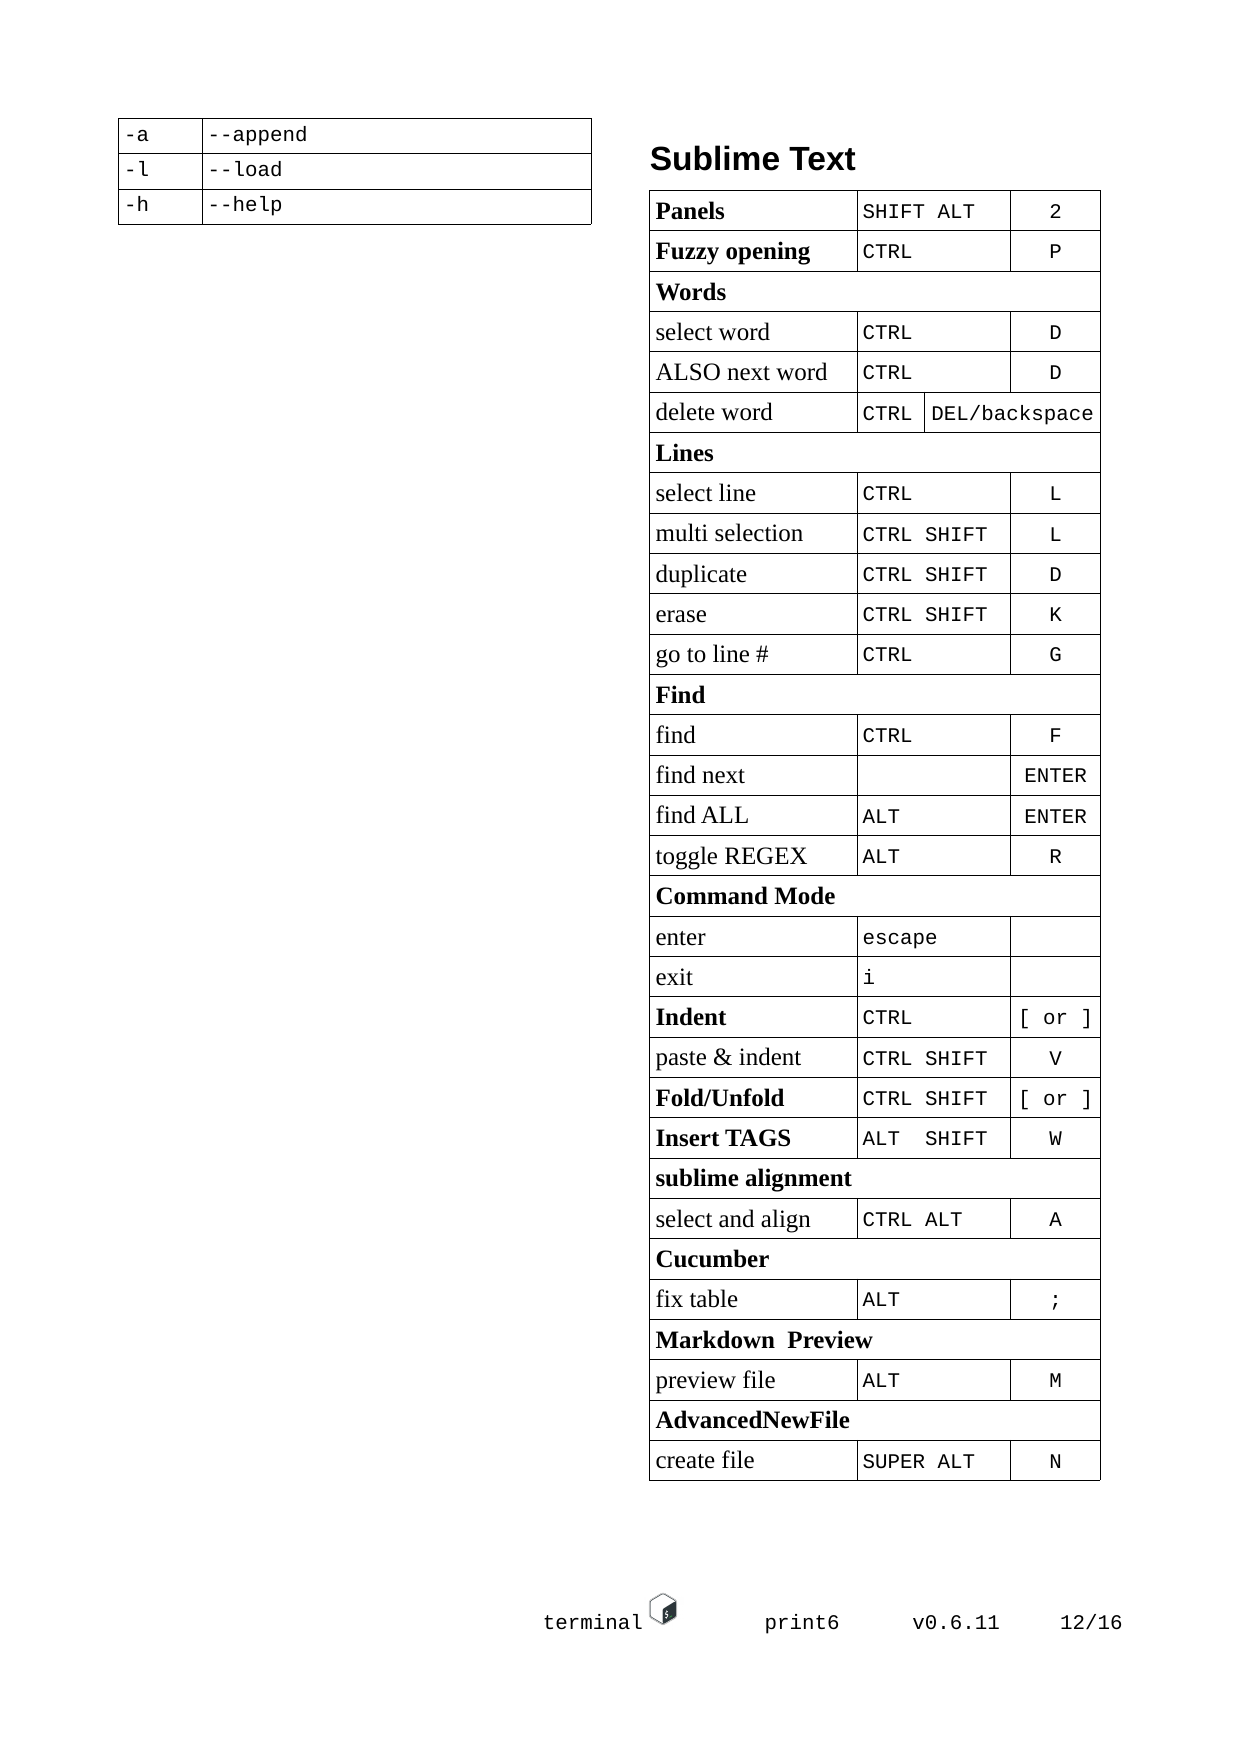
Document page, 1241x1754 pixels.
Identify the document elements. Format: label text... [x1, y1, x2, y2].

table_cell Insert TAGS [650, 1118, 857, 1158]
table_cell CTRL [858, 312, 1010, 351]
table_cell [ or ] [1011, 1078, 1100, 1117]
table_cell DEL/backspace [925, 393, 1100, 432]
table_cell D [1011, 312, 1100, 351]
table_cell CTRL SHIFT [858, 514, 1010, 553]
table_cell duplicate [650, 554, 857, 593]
table_cell CTRL [858, 635, 1010, 674]
table_cell multi selection [650, 514, 857, 553]
table_cell find next [650, 756, 857, 795]
table_cell delete word [650, 393, 857, 432]
table_cell Indent [650, 997, 857, 1037]
table_cell enter [650, 917, 857, 956]
table_cell exit [650, 957, 857, 996]
table_cell Command Mode [650, 876, 1100, 916]
table_cell preview file [650, 1360, 857, 1399]
table_cell find ALL [650, 796, 857, 835]
table_cell select line [650, 473, 857, 513]
table_cell escape [858, 917, 1010, 956]
table_cell ENTER [1011, 756, 1100, 795]
table_cell Fold/Unfold [650, 1078, 857, 1117]
table_cell ALT [858, 836, 1010, 875]
table_cell CTRL [858, 997, 1010, 1037]
table_header 2 [1011, 191, 1100, 230]
table_cell -a [119, 119, 202, 153]
picture [642, 1588, 684, 1630]
table_cell R [1011, 836, 1100, 875]
table_cell ALT [858, 796, 1010, 835]
table_cell CTRL SHIFT [858, 554, 1010, 593]
table_cell V [1011, 1038, 1100, 1077]
table_cell CTRL SHIFT [858, 1078, 1010, 1117]
table_cell Words [650, 272, 1100, 311]
table_cell create file [650, 1441, 857, 1480]
table_cell --load [203, 154, 591, 188]
table_cell sublime alignment [650, 1159, 1100, 1198]
table_cell L [1011, 473, 1100, 513]
table_cell CTRL [858, 352, 1010, 392]
table_cell D [1011, 352, 1100, 392]
table_cell CTRL [858, 231, 1010, 271]
table_cell F [1011, 715, 1100, 754]
table_cell Fuzzy opening [650, 231, 857, 271]
table_cell A [1011, 1199, 1100, 1238]
table_cell CTRL SHIFT [858, 1038, 1010, 1077]
table_cell M [1011, 1360, 1100, 1399]
table_cell P [1011, 231, 1100, 271]
table_cell ENTER [1011, 796, 1100, 835]
table_cell AdvancedNewFile [650, 1401, 1100, 1440]
table_cell Find [650, 675, 1100, 714]
table_cell W [1011, 1118, 1100, 1158]
table_cell CTRL ALT [858, 1199, 1010, 1238]
table_cell -l [119, 154, 202, 188]
subtitle Sublime Text [649, 139, 1122, 178]
table_cell toggle REGEX [650, 836, 857, 875]
table_cell ALT [858, 1360, 1010, 1399]
table_cell [1011, 917, 1100, 956]
table_cell D [1011, 554, 1100, 593]
table_cell --help [203, 190, 591, 224]
table_cell ALT SHIFT [858, 1118, 1010, 1158]
table_cell [858, 756, 1010, 795]
table_cell -h [119, 190, 202, 224]
table_cell Lines [650, 433, 1100, 472]
table_cell ALT [858, 1280, 1010, 1319]
table_cell N [1011, 1441, 1100, 1480]
table_cell find [650, 715, 857, 754]
table_cell CTRL SHIFT [858, 594, 1010, 633]
table_cell CTRL [858, 473, 1010, 513]
table_cell --append [203, 119, 591, 153]
table_cell paste & indent [650, 1038, 857, 1077]
table_header SHIFT ALT [858, 191, 1010, 230]
table_cell L [1011, 514, 1100, 553]
table_cell CTRL [858, 393, 924, 432]
table_cell Markdown Preview [650, 1320, 1100, 1359]
table_cell erase [650, 594, 857, 633]
table_cell select and align [650, 1199, 857, 1238]
table_cell fix table [650, 1280, 857, 1319]
table_header Panels [650, 191, 857, 230]
table_cell go to line # [650, 635, 857, 674]
table_cell select word [650, 312, 857, 351]
table_cell SUPER ALT [858, 1441, 1010, 1480]
table_cell [1011, 957, 1100, 996]
table_cell Cucumber [650, 1239, 1100, 1278]
table_cell ALSO next word [650, 352, 857, 392]
table_cell ; [1011, 1280, 1100, 1319]
table_cell K [1011, 594, 1100, 633]
table_cell [ or ] [1011, 997, 1100, 1037]
table_cell CTRL [858, 715, 1010, 754]
table_cell i [858, 957, 1010, 996]
table_cell G [1011, 635, 1100, 674]
